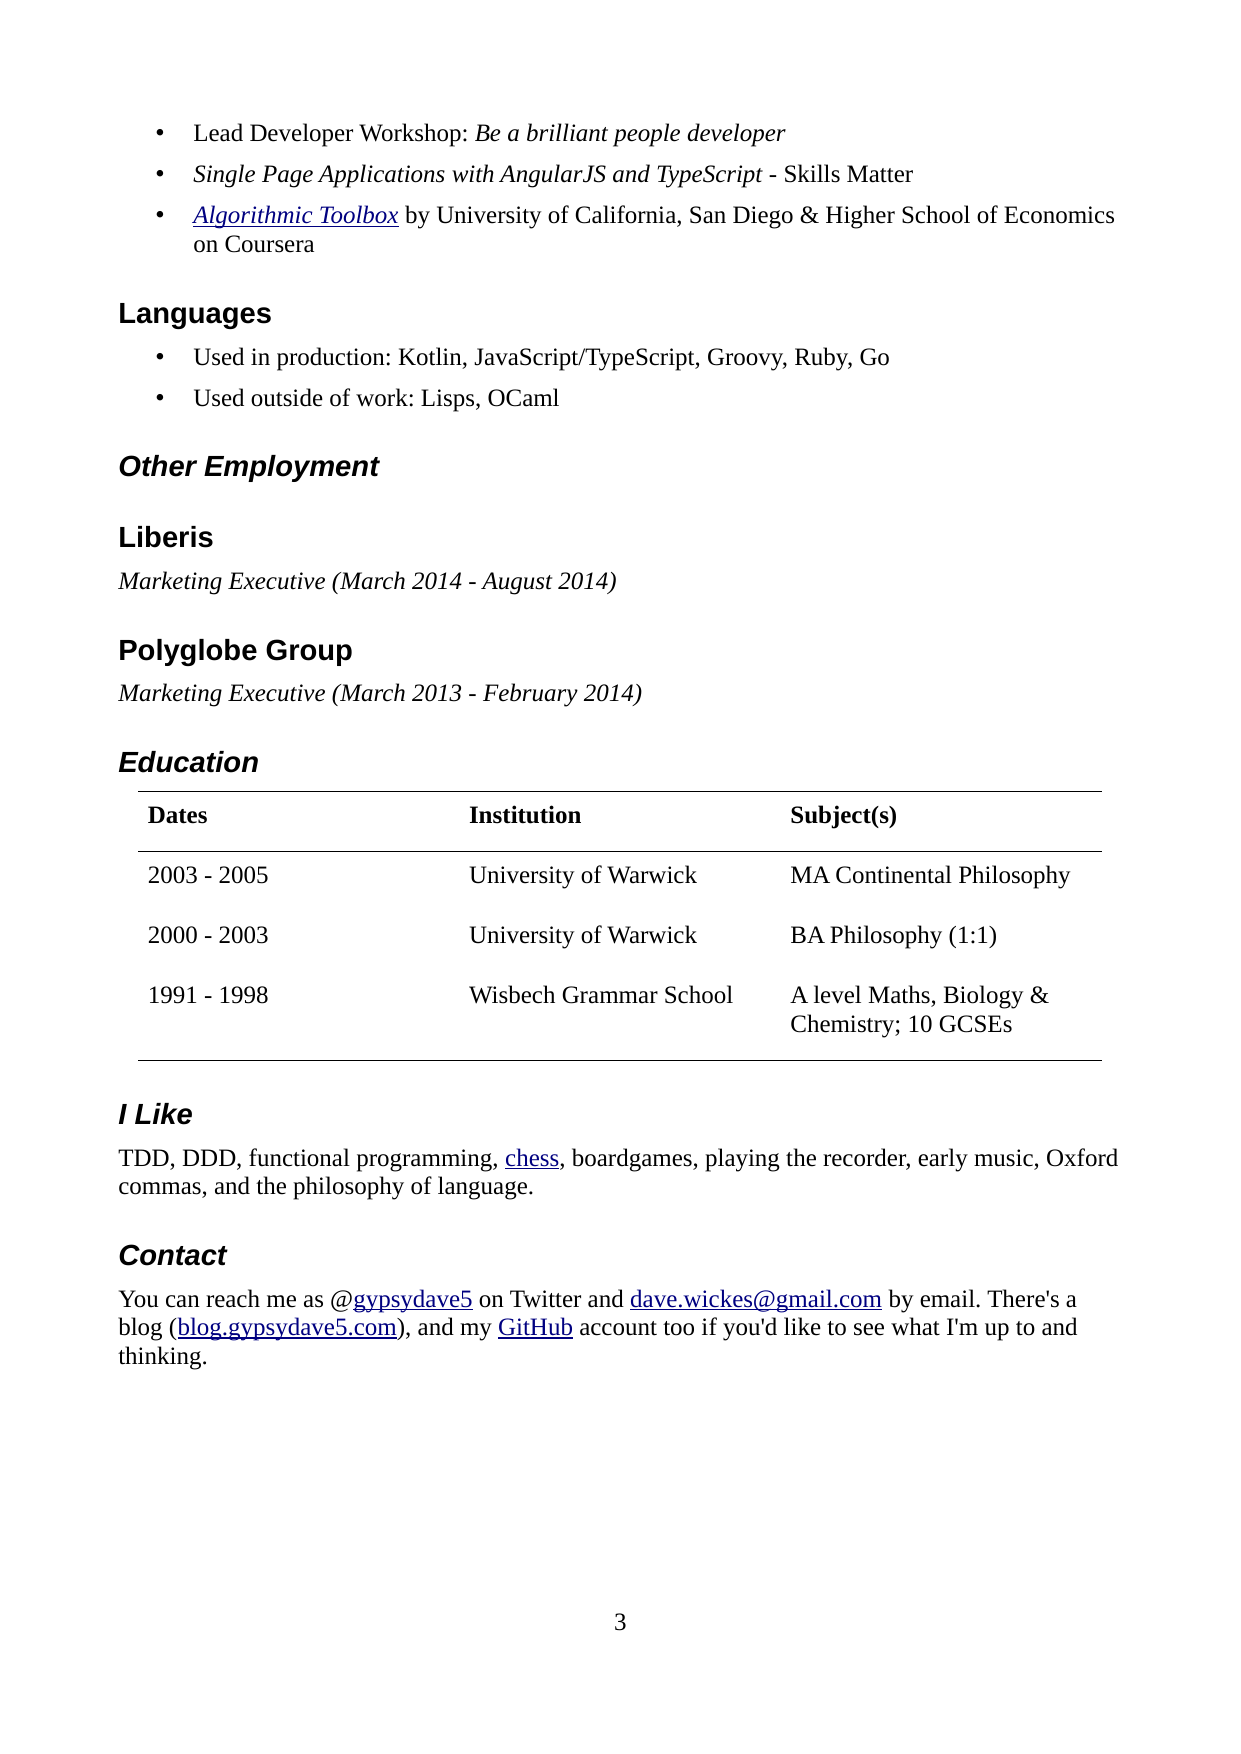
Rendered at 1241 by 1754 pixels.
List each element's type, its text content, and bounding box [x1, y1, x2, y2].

table_header Dates [138, 792, 459, 851]
list Used in production: Kotlin, JavaScript/TypeScript, Groovy, Ruby, Go [156, 342, 1122, 370]
text Marketing Executive (March 2013 - February 2014) [118, 678, 1122, 707]
table_cell Wisbech Grammar School [460, 971, 781, 1060]
subtitle Contact [118, 1238, 1122, 1271]
subtitle Liberis [118, 520, 1122, 554]
table_cell 2003 - 2005 [138, 852, 459, 911]
table_cell A level Maths, Biology & Chemistry; 10 GCSEs [781, 971, 1102, 1060]
table_cell 2000 - 2003 [138, 911, 459, 971]
subtitle Languages [118, 296, 1122, 329]
table_cell BA Philosophy (1:1) [781, 911, 1102, 971]
list Lead Developer Workshop: Be a brilliant people developer [156, 118, 1122, 147]
table_cell 1991 - 1998 [138, 971, 459, 1060]
table_cell University of Warwick [460, 911, 781, 971]
text Marketing Executive (March 2014 - August 2014) [118, 566, 1122, 595]
text TDD, DDD, functional programming, chess, boardgames, playing the recorder, early music, Oxford commas, and the philosophy of language. [118, 1143, 1122, 1200]
table_cell MA Continental Philosophy [781, 852, 1102, 911]
list Used outside of work: Lisps, OCaml [156, 383, 1122, 412]
list Algorithmic Toolbox by University of California, San Diego & Higher School of Economics on Coursera [156, 201, 1122, 258]
subtitle I Like [118, 1097, 1122, 1130]
subtitle Education [118, 745, 1122, 778]
subtitle Other Employment [118, 449, 1122, 483]
subtitle Polyglobe Group [118, 632, 1122, 666]
table_header Institution [460, 792, 781, 851]
table_header Subject(s) [781, 792, 1102, 851]
table_cell University of Warwick [460, 852, 781, 911]
list Single Page Applications with AngularJS and TypeScript - Skills Matter [156, 159, 1122, 188]
text You can reach me as @gypsydave5 on Twitter and dave.wickes@gmail.com by email. There's a blog (blog.gypsydave5.com), and my GitHub account too if you'd like to see what I'm up to and thinking. [118, 1284, 1122, 1370]
